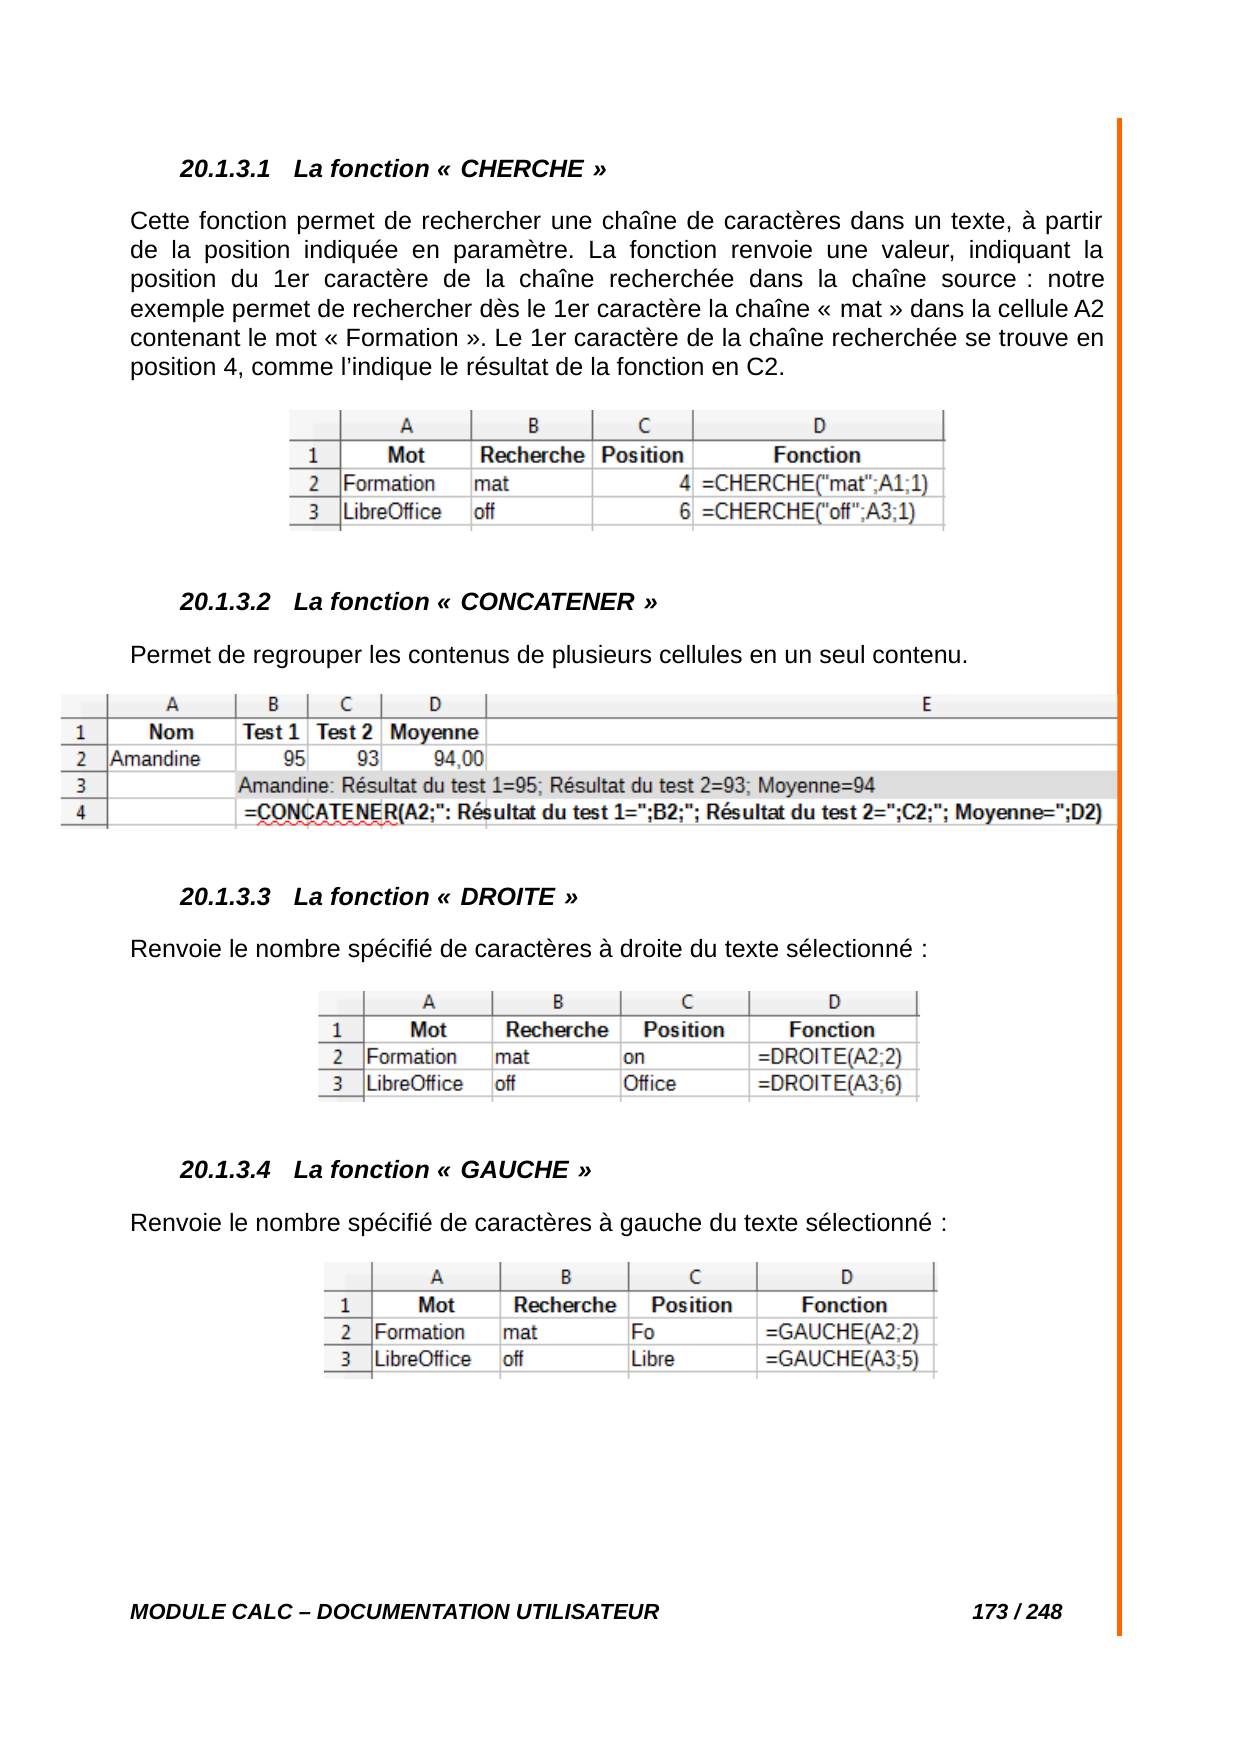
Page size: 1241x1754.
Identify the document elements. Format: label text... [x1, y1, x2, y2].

text Permet de regrouper les contenus de plusieurs cellules en un seul contenu. [130, 639, 1105, 669]
text Renvoie le nombre spécifié de caractères à droite du texte sélectionné : [130, 934, 1105, 963]
picture [289, 410, 946, 531]
subtitle La fonction « CHERCHE » [180, 153, 1105, 183]
subtitle La fonction « CONCATENER » [180, 587, 1105, 616]
picture [318, 991, 921, 1102]
picture [323, 1262, 938, 1379]
picture [60, 694, 1118, 829]
text Renvoie le nombre spécifié de caractères à gauche du texte sélectionné : [130, 1207, 1105, 1237]
subtitle La fonction « DROITE » [180, 882, 1105, 911]
subtitle La fonction « GAUCHE » [180, 1155, 1105, 1184]
text Cette fonction permet de rechercher une chaîne de caractères dans un texte, à partir de la position indiquée en paramètre. La fonction renvoie une valeur, indiquant la position du 1er caractère de la chaîne recherchée dans la chaîne source : notre exemple permet de rechercher dès le 1er caractère la chaîne « mat » dans la cellule A2 contenant le mot « Formation ». Le 1er caractère de la chaîne recherchée se trouve en position 4, comme l’indique le résultat de la fonction en C2. [130, 206, 1105, 381]
